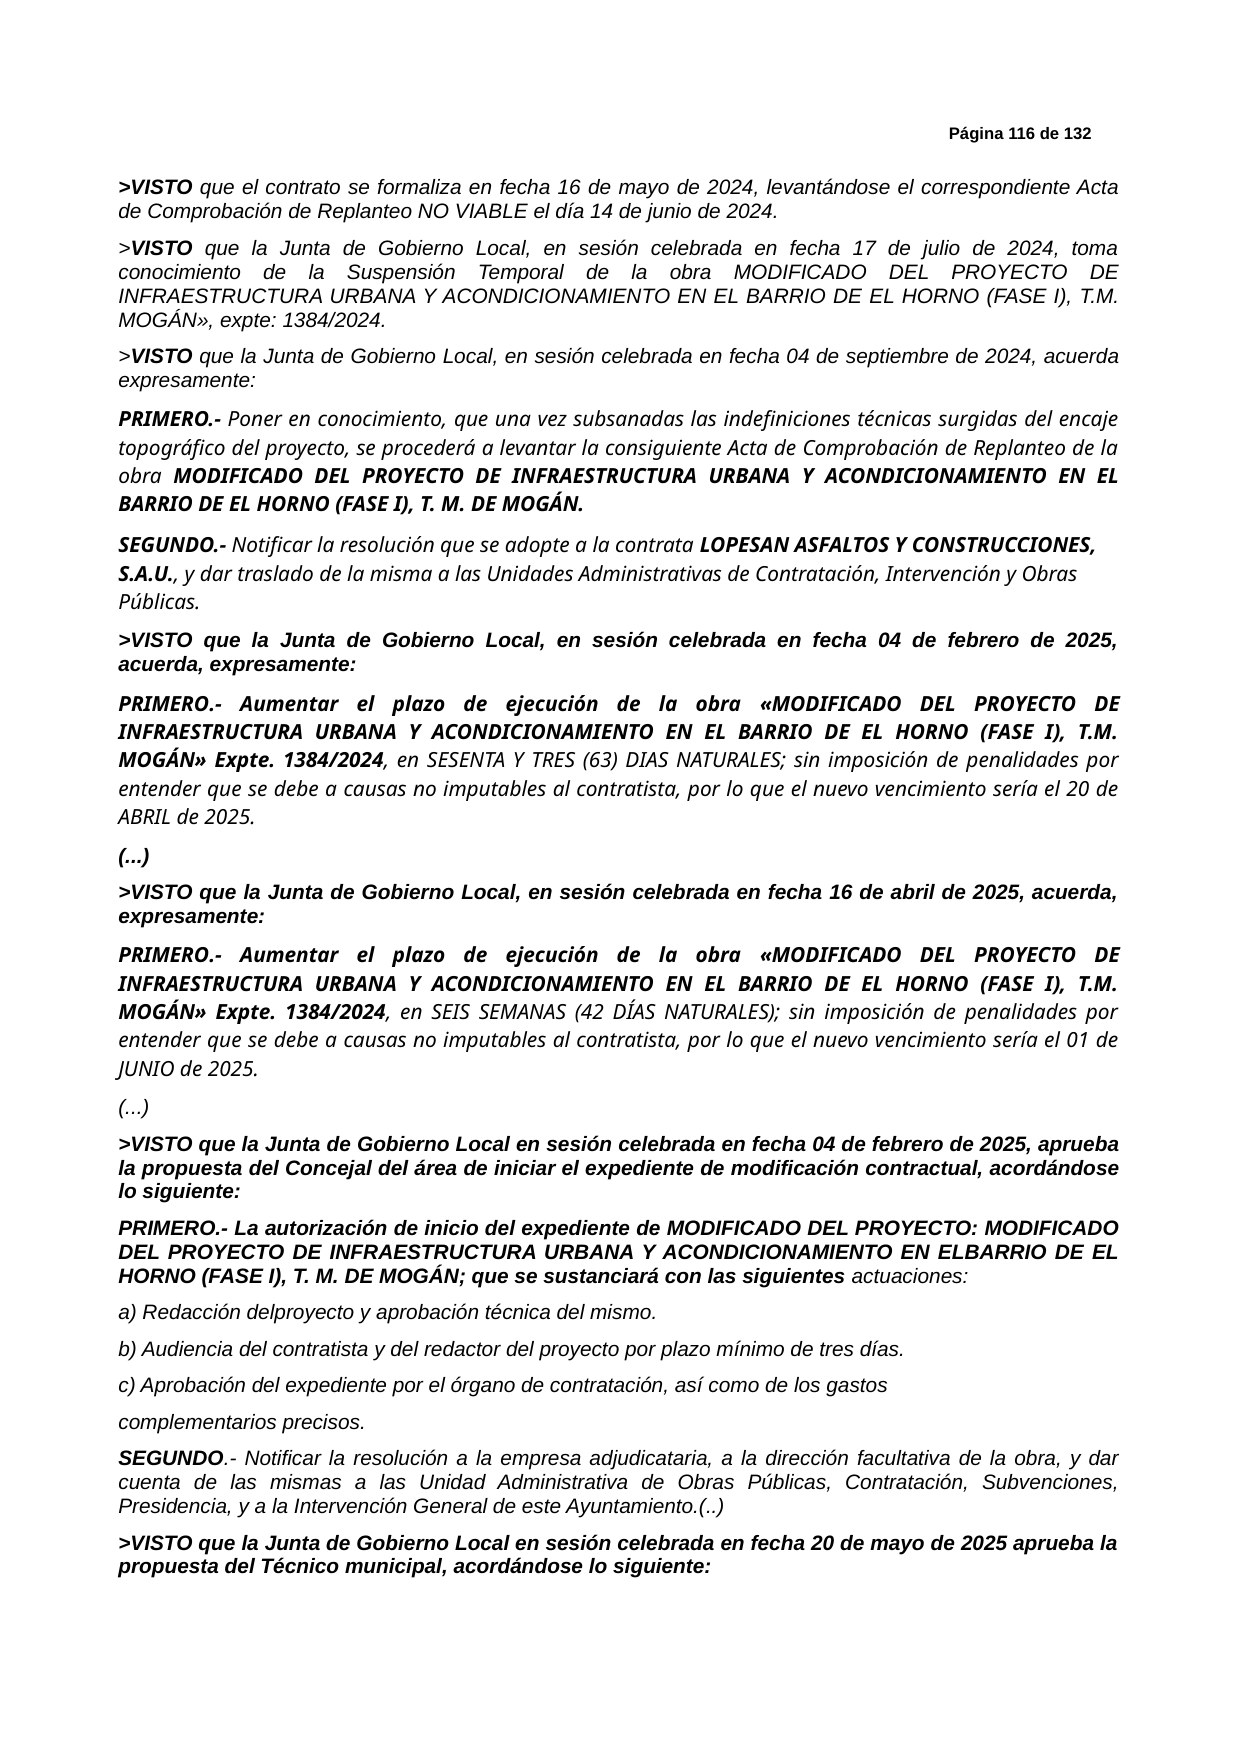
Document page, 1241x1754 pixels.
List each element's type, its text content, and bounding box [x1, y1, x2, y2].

text >VISTO que la Junta de Gobierno Local, en sesión celebrada en fecha 04 de septiembre de 2024, acuerda expresamente: [118, 344, 1122, 392]
text a) Redacción delproyecto y aprobación técnica del mismo. [118, 1300, 1122, 1324]
text >VISTO que la Junta de Gobierno Local en sesión celebrada en fecha 04 de febrero de 2025, aprueba la propuesta del Concejal del área de iniciar el expediente de modificación contractual, acordándose lo siguiente: [118, 1131, 1122, 1203]
text PRIMERO.- La autorización de inicio del expediente de MODIFICADO DEL PROYECTO: MODIFICADO DEL PROYECTO DE INFRAESTRUCTURA URBANA Y ACONDICIONAMIENTO EN ELBARRIO DE EL HORNO (FASE I), T. M. DE MOGÁN; que se sustanciará con las siguientes actuaciones: [118, 1216, 1122, 1288]
text (...) [118, 1095, 1122, 1119]
text >VISTO que la Junta de Gobierno Local, en sesión celebrada en fecha 17 de julio de 2024, toma conocimiento de la Suspensión Temporal de la obra MODIFICADO DEL PROYECTO DE INFRAESTRUCTURA URBANA Y ACONDICIONAMIENTO EN EL BARRIO DE EL HORNO (FASE I), T.M. MOGÁN», expte: 1384/2024. [118, 236, 1122, 331]
text c) Aprobación del expediente por el órgano de contratación, así como de los gastos [118, 1373, 1122, 1397]
text complementarios precisos. [118, 1409, 1122, 1433]
text SEGUNDO.- Notificar la resolución a la empresa adjudicataria, a la dirección facultativa de la obra, y dar cuenta de las mismas a las Unidad Administrativa de Obras Públicas, Contratación, Subvenciones, Presidencia, y a la Intervención General de este Ayuntamiento.(..) [118, 1446, 1122, 1518]
text >VISTO que la Junta de Gobierno Local, en sesión celebrada en fecha 04 de febrero de 2025, acuerda, expresamente: [118, 628, 1122, 676]
text SEGUNDO.- Notificar la resolución que se adopte a la contrata LOPESAN ASFALTOS Y CONSTRUCCIONES, S.A.U., y dar traslado de la misma a las Unidades Administrativas de Contratación, Intervención y Obras Públicas. [118, 531, 1122, 616]
text b) Audiencia del contratista y del redactor del proyecto por plazo mínimo de tres días. [118, 1337, 1122, 1361]
text PRIMERO.- Poner en conocimiento, que una vez subsanadas las indefiniciones técnicas surgidas del encaje topográfico del proyecto, se procederá a levantar la consiguiente Acta de Comprobación de Replanteo de la obra MODIFICADO DEL PROYECTO DE INFRAESTRUCTURA URBANA Y ACONDICIONAMIENTO EN EL BARRIO DE EL HORNO (FASE I), T. M. DE MOGÁN. [118, 404, 1122, 518]
text (...) [118, 843, 1122, 867]
text >VISTO que la Junta de Gobierno Local, en sesión celebrada en fecha 16 de abril de 2025, acuerda, expresamente: [118, 880, 1122, 928]
text >VISTO que la Junta de Gobierno Local en sesión celebrada en fecha 20 de mayo de 2025 aprueba la propuesta del Técnico municipal, acordándose lo siguiente: [118, 1530, 1122, 1578]
text PRIMERO.- Aumentar el plazo de ejecución de la obra «MODIFICADO DEL PROYECTO DE INFRAESTRUCTURA URBANA Y ACONDICIONAMIENTO EN EL BARRIO DE EL HORNO (FASE I), T.M. MOGÁN» Expte. 1384/2024, en SEIS SEMANAS (42 DÍAS NATURALES); sin imposición de penalidades por entender que se debe a causas no imputables al contratista, por lo que el nuevo vencimiento sería el 01 de JUNIO de 2025. [118, 940, 1122, 1082]
text >VISTO que el contrato se formaliza en fecha 16 de mayo de 2024, levantándose el correspondiente Acta de Comprobación de Replanteo NO VIABLE el día 14 de junio de 2024. [118, 175, 1122, 223]
text PRIMERO.- Aumentar el plazo de ejecución de la obra «MODIFICADO DEL PROYECTO DE INFRAESTRUCTURA URBANA Y ACONDICIONAMIENTO EN EL BARRIO DE EL HORNO (FASE I), T.M. MOGÁN» Expte. 1384/2024, en SESENTA Y TRES (63) DIAS NATURALES; sin imposición de penalidades por entender que se debe a causas no imputables al contratista, por lo que el nuevo vencimiento sería el 20 de ABRIL de 2025. [118, 689, 1122, 831]
